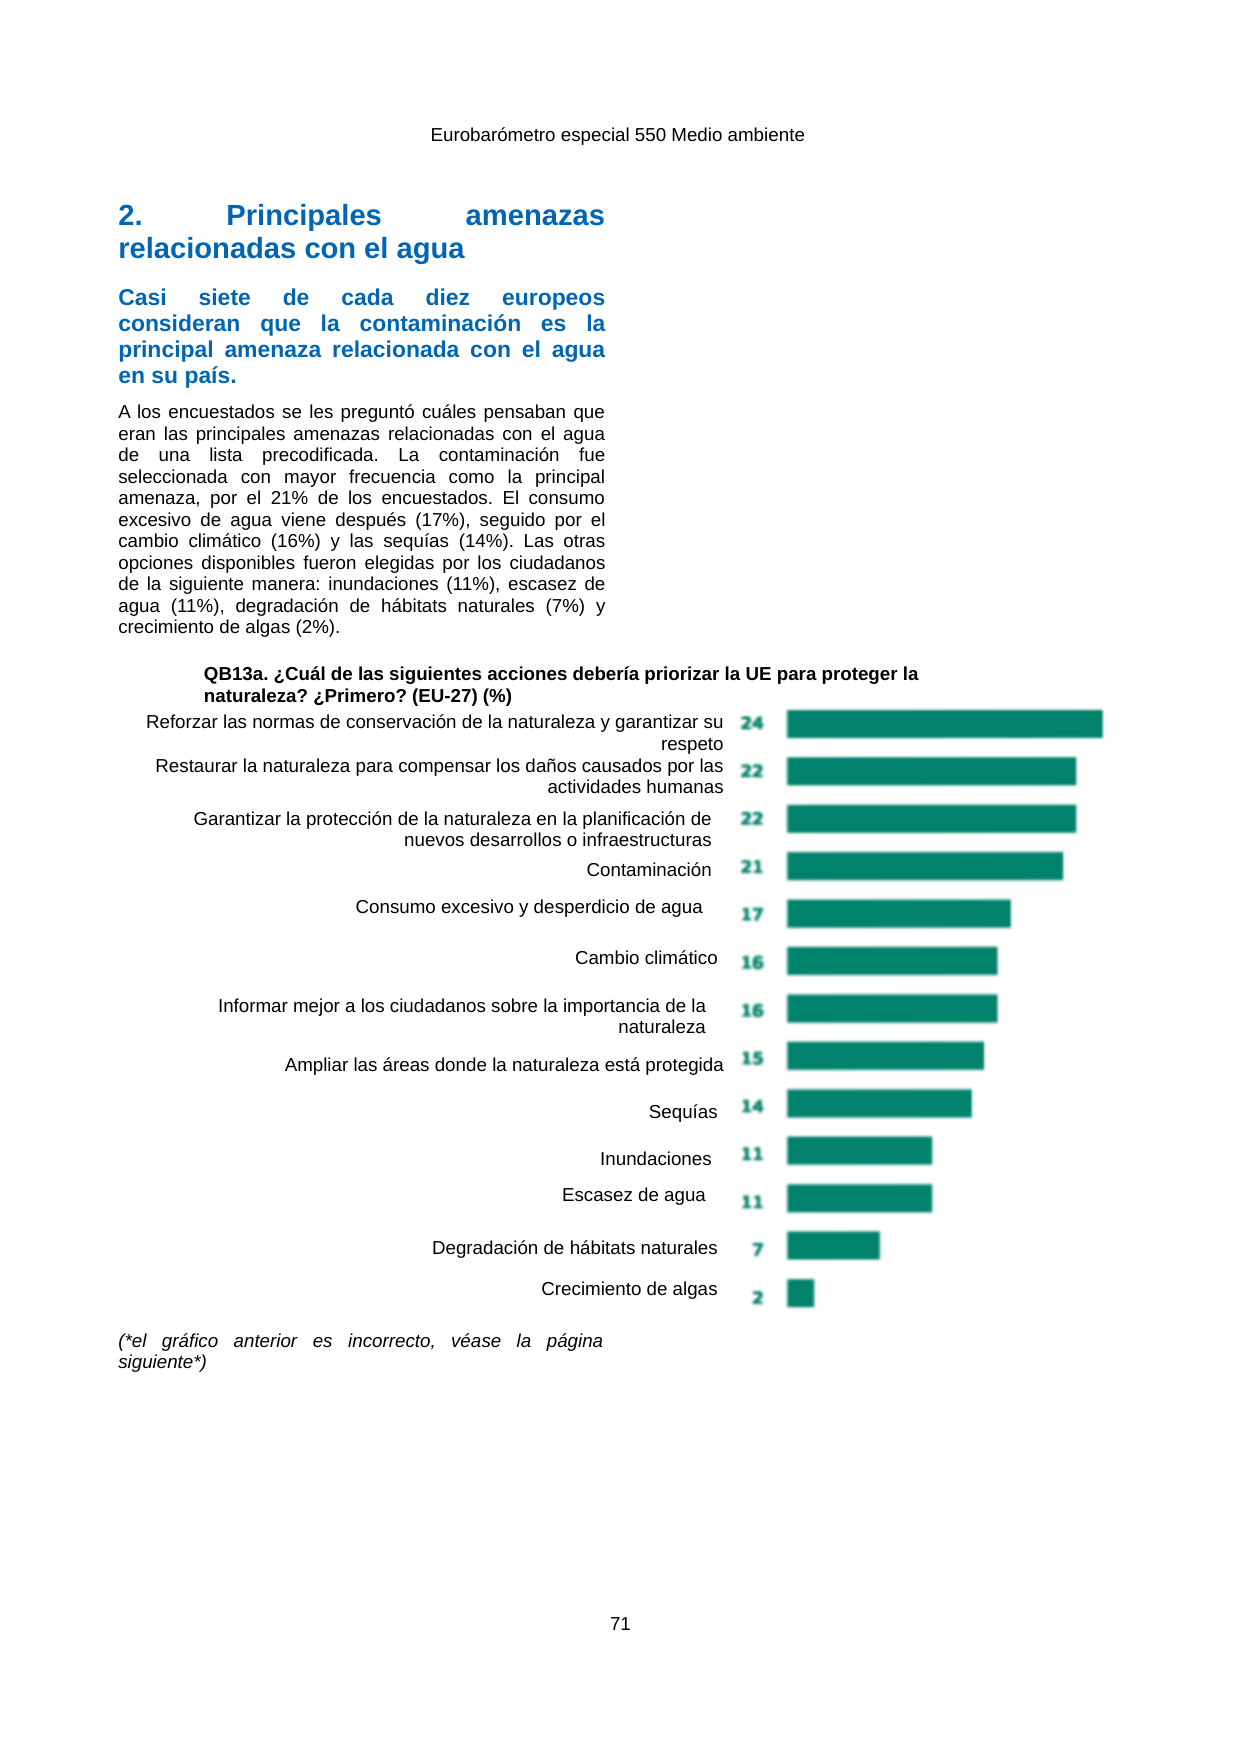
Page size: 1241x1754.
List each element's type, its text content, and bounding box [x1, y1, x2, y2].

subtitle 2. Principales amenazas relacionadas con el agua [118, 198, 605, 265]
text Casi siete de cada diez europeos consideran que la contaminación es la principal amenaza relacionada con el agua en su país. [118, 283, 605, 389]
text A los encuestados se les preguntó cuáles pensaban que eran las principales amenazas relacionadas con el agua de una lista precodificada. La contaminación fue seleccionada con mayor frecuencia como la principal amenaza, por el 21% de los encuestados. El consumo excesivo de agua viene después (17%), seguido por el cambio climático (16%) y las sequías (14%). Las otras opciones disponibles fueron elegidas por los ciudadanos de la siguiente manera: inundaciones (11%), escasez de agua (11%), degradación de hábitats naturales (7%) y crecimiento de algas (2%). [118, 401, 605, 638]
text (*el gráfico anterior es incorrecto, véase la página siguiente*) [118, 650, 605, 1373]
picture [726, 697, 1205, 1330]
